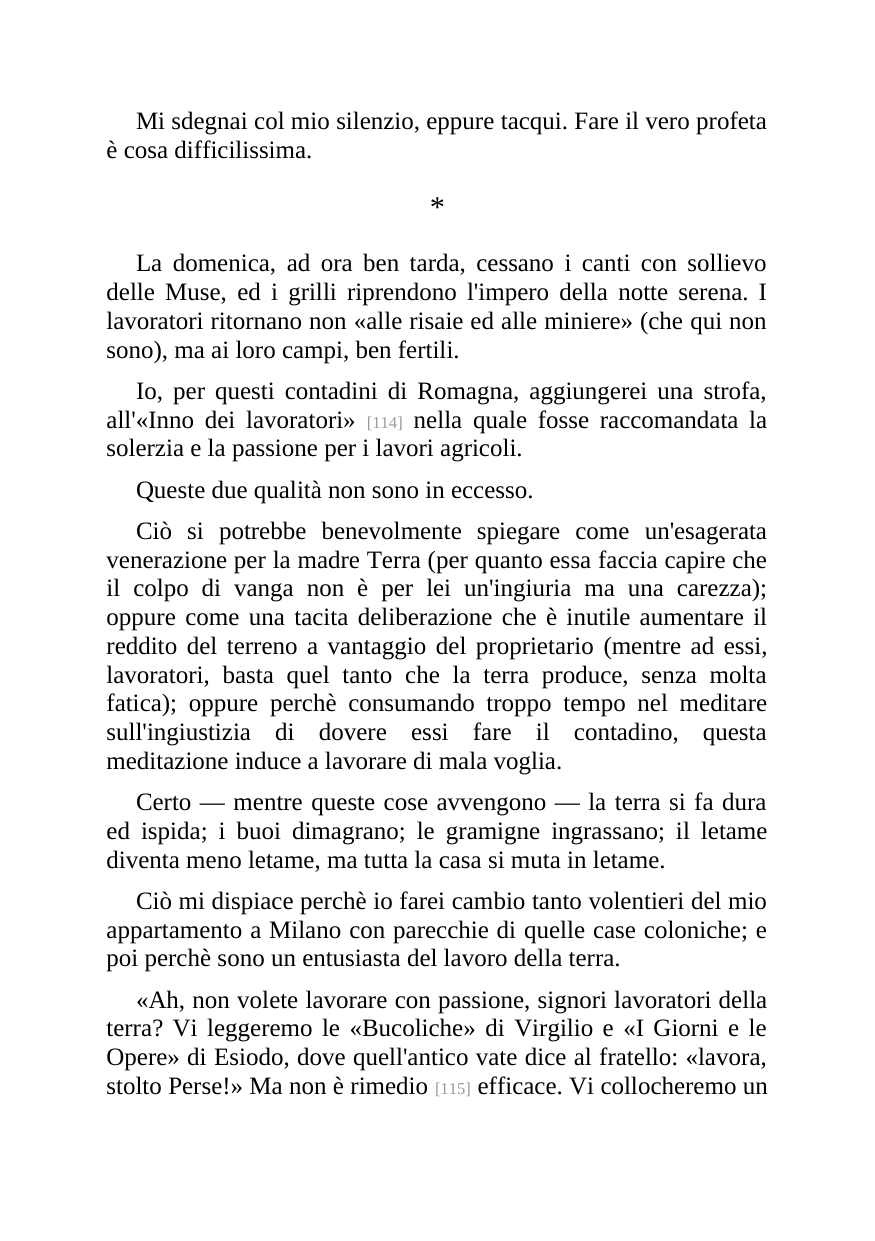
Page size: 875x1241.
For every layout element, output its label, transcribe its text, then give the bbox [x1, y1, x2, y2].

text Ciò mi dispiace perchè io farei cambio tanto volentieri del mio appartamento a Milano con parecchie di quelle case coloniche; e poi perchè sono un entusiasta del lavoro della terra. [106, 886, 768, 972]
text * [106, 189, 768, 223]
text Ciò si potrebbe benevolmente spiegare come un'esagerata venerazione per la madre Terra (per quanto essa faccia capire che il colpo di vanga non è per lei un'ingiuria ma una carezza); oppure come una tacita deliberazione che è inutile aumentare il reddito del terreno a vantaggio del proprietario (mentre ad essi, lavoratori, basta quel tanto che la terra produce, senza molta fatica); oppure perchè consumando troppo tempo nel meditare sull'ingiustizia di dovere essi fare il contadino, questa meditazione induce a lavorare di mala voglia. [106, 516, 768, 775]
text Io, per questi contadini di Romagna, aggiungerei una strofa, all'«Inno dei lavoratori» [114] nella quale fosse raccomandata la solerzia e la passione per i lavori agricoli. [106, 376, 768, 462]
text La domenica, ad ora ben tarda, cessano i canti con sollievo delle Muse, ed i grilli riprendono l'impero della notte serena. I lavoratori ritornano non «alle risaie ed alle miniere» (che qui non sono), ma ai loro campi, ben fertili. [106, 248, 768, 363]
text Certo — mentre queste cose avvengono — la terra si fa dura ed ispida; i buoi dimagrano; le gramigne ingrassano; il letame diventa meno letame, ma tutta la casa si muta in letame. [106, 787, 768, 873]
text Queste due qualità non sono in eccesso. [106, 475, 768, 503]
text Mi sdegnai col mio silenzio, eppure tacqui. Fare il vero profeta è cosa difficilissima. [106, 106, 768, 164]
text «Ah, non volete lavorare con passione, signori lavoratori della terra? Vi leggeremo le «Bucoliche» di Virgilio e «I Giorni e le Opere» di Esiodo, dove quell'antico vate dice al fratello: «lavora, stolto Perse!» Ma non è rimedio [115] efficace. Vi collocheremo un [106, 985, 768, 1100]
